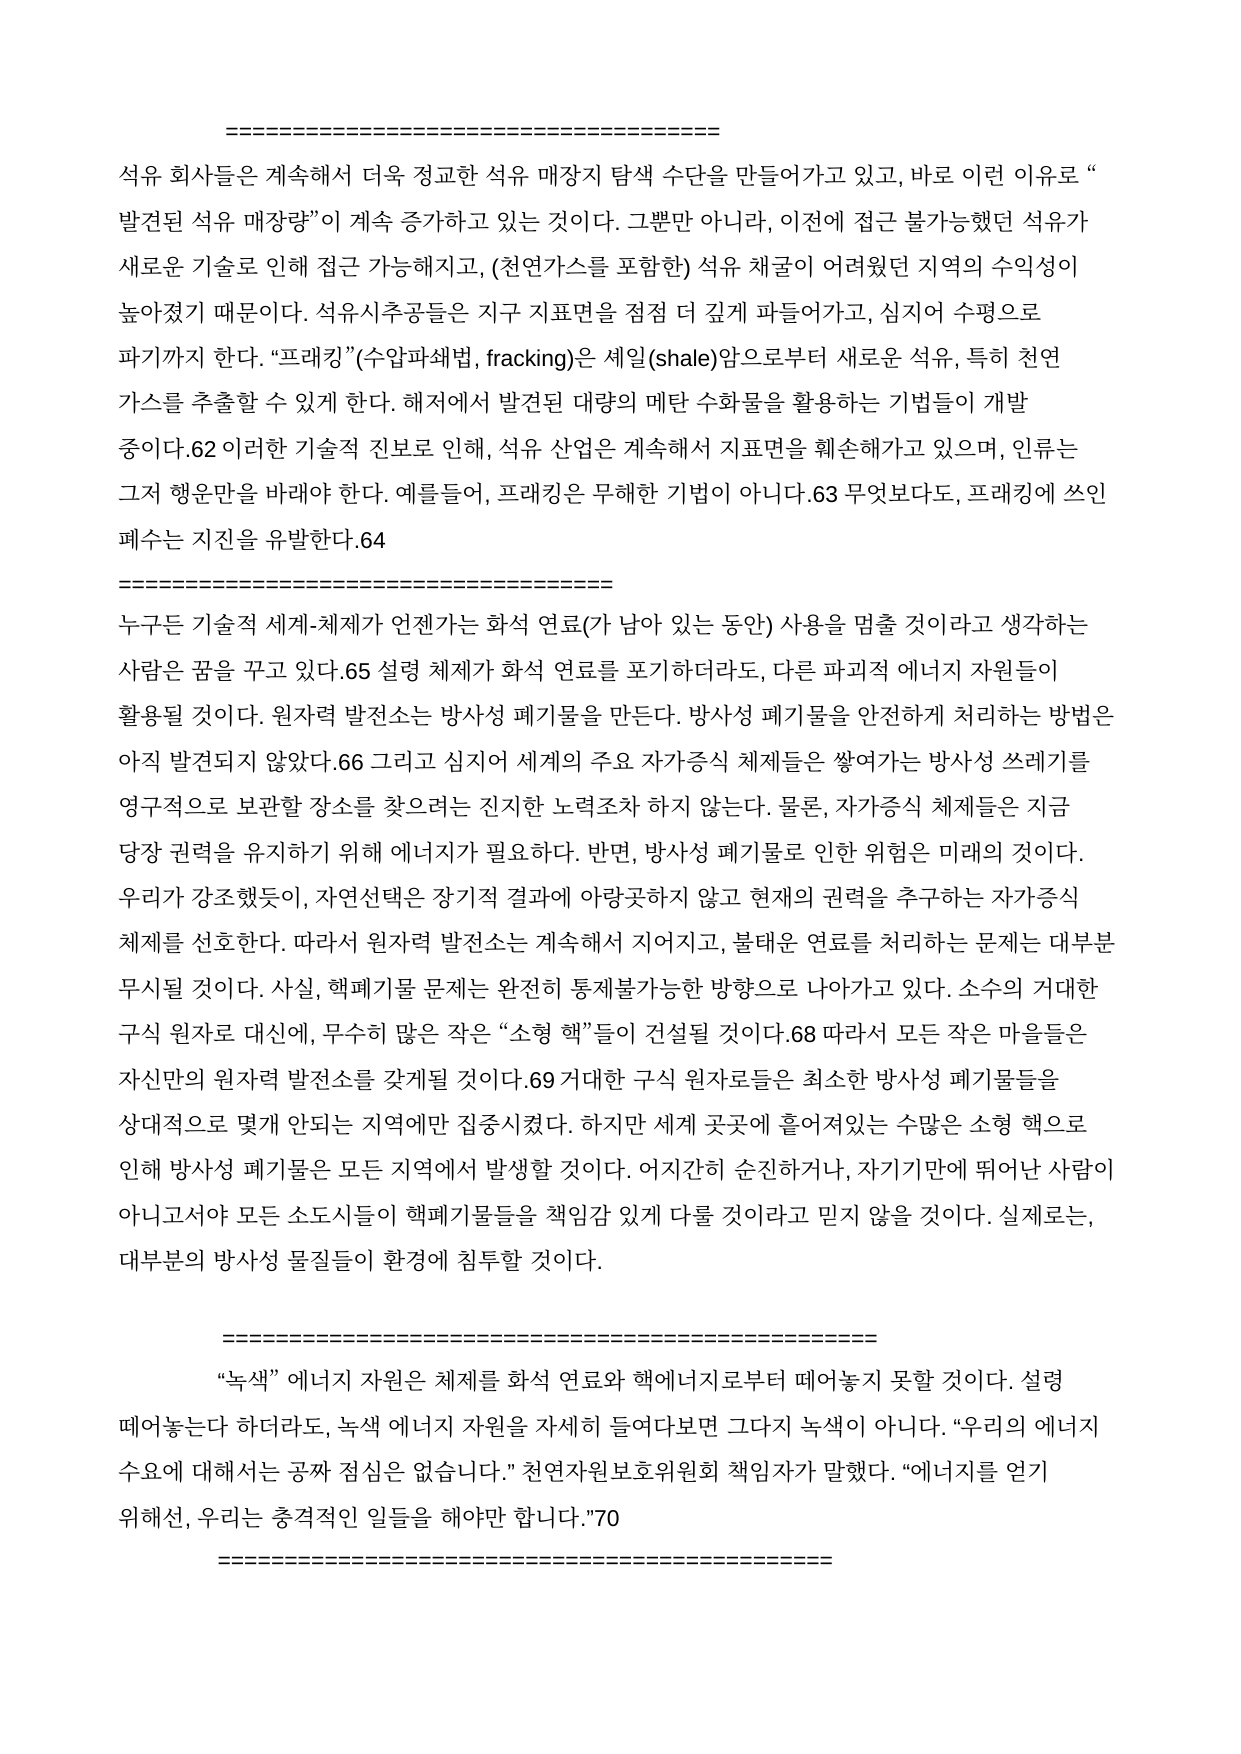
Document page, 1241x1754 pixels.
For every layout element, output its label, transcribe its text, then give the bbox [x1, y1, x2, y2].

text ===================================== [118, 118, 1122, 144]
text 누구든 기술적 세계-체제가 언젠가는 화석 연료(가 남아 있는 동안) 사용을 멈출 것이라고 생각하는 사람은 꿈을 꾸고 있다.65 설령 체제가 화석 연료를 포기하더라도, 다른 파괴적 에너지 자원들이 활용될 것이다. 원자력 발전소는 방사성 폐기물을 만든다. 방사성 폐기물을 안전하게 처리하는 방법은 아직 발견되지 않았다.66 그리고 심지어 세계의 주요 자가증식 체제들은 쌓여가는 방사성 쓰레기를 영구적으로 보관할 장소를 찾으려는 진지한 노력조차 하지 않는다. 물론, 자가증식 체제들은 지금 당장 권력을 유지하기 위해 에너지가 필요하다. 반면, 방사성 폐기물로 인한 위험은 미래의 것이다. 우리가 강조했듯이, 자연선택은 장기적 결과에 아랑곳하지 않고 현재의 권력을 추구하는 자가증식 체제를 선호한다. 따라서 원자력 발전소는 계속해서 지어지고, 불태운 연료를 처리하는 문제는 대부분 무시될 것이다. 사실, 핵폐기물 문제는 완전히 통제불가능한 방향으로 나아가고 있다. 소수의 거대한 구식 원자로 대신에, 무수히 많은 작은 “소형 핵”들이 건설될 것이다.68 따라서 모든 작은 마을들은 자신만의 원자력 발전소를 갖게될 것이다.69거대한 구식 원자로들은 최소한 방사성 폐기물들을 상대적으로 몇개 안되는 지역에만 집중시켰다. 하지만 세계 곳곳에 흩어져있는 수많은 소형 핵으로 인해 방사성 폐기물은 모든 지역에서 발생할 것이다. 어지간히 순진하거나, 자기기만에 뛰어난 사람이 아니고서야 모든 소도시들이 핵폐기물들을 책임감 있게 다룰 것이라고 믿지 않을 것이다. 실제로는, 대부분의 방사성 물질들이 환경에 침투할 것이다. [118, 607, 1122, 1276]
text ===================================== [118, 571, 1122, 597]
text 석유 회사들은 계속해서 더욱 정교한 석유 매장지 탐색 수단을 만들어가고 있고, 바로 이런 이유로 “발견된 석유 매장량”이 계속 증가하고 있는 것이다. 그뿐만 아니라, 이전에 접근 불가능했던 석유가 새로운 기술로 인해 접근 가능해지고, (천연가스를 포함한) 석유 채굴이 어려웠던 지역의 수익성이 높아졌기 때문이다. 석유시추공들은 지구 지표면을 점점 더 깊게 파들어가고, 심지어 수평으로 파기까지 한다. “프래킹”(수압파쇄법, fracking)은 셰일(shale)암으로부터 새로운 석유, 특히 천연 가스를 추출할 수 있게 한다. 해저에서 발견된 대량의 메탄 수화물을 활용하는 기법들이 개발 중이다.62이러한 기술적 진보로 인해, 석유 산업은 계속해서 지표면을 훼손해가고 있으며, 인류는 그저 행운만을 바래야 한다. 예를들어, 프래킹은 무해한 기법이 아니다.63 무엇보다도, 프래킹에 쓰인 폐수는 지진을 유발한다.64 [118, 158, 1122, 555]
text ============================================== [118, 1547, 1122, 1573]
text ================================================= [118, 1325, 1122, 1351]
text “녹색” 에너지 자원은 체제를 화석 연료와 핵에너지로부터 떼어놓지 못할 것이다. 설령 떼어놓는다 하더라도, 녹색 에너지 자원을 자세히 들여다보면 그다지 녹색이 아니다. “우리의 에너지 수요에 대해서는 공짜 점심은 없습니다.” 천연자원보호위원회 책임자가 말했다. “에너지를 얻기 위해선, 우리는 충격적인 일들을 해야만 합니다.”70 [118, 1363, 1122, 1533]
